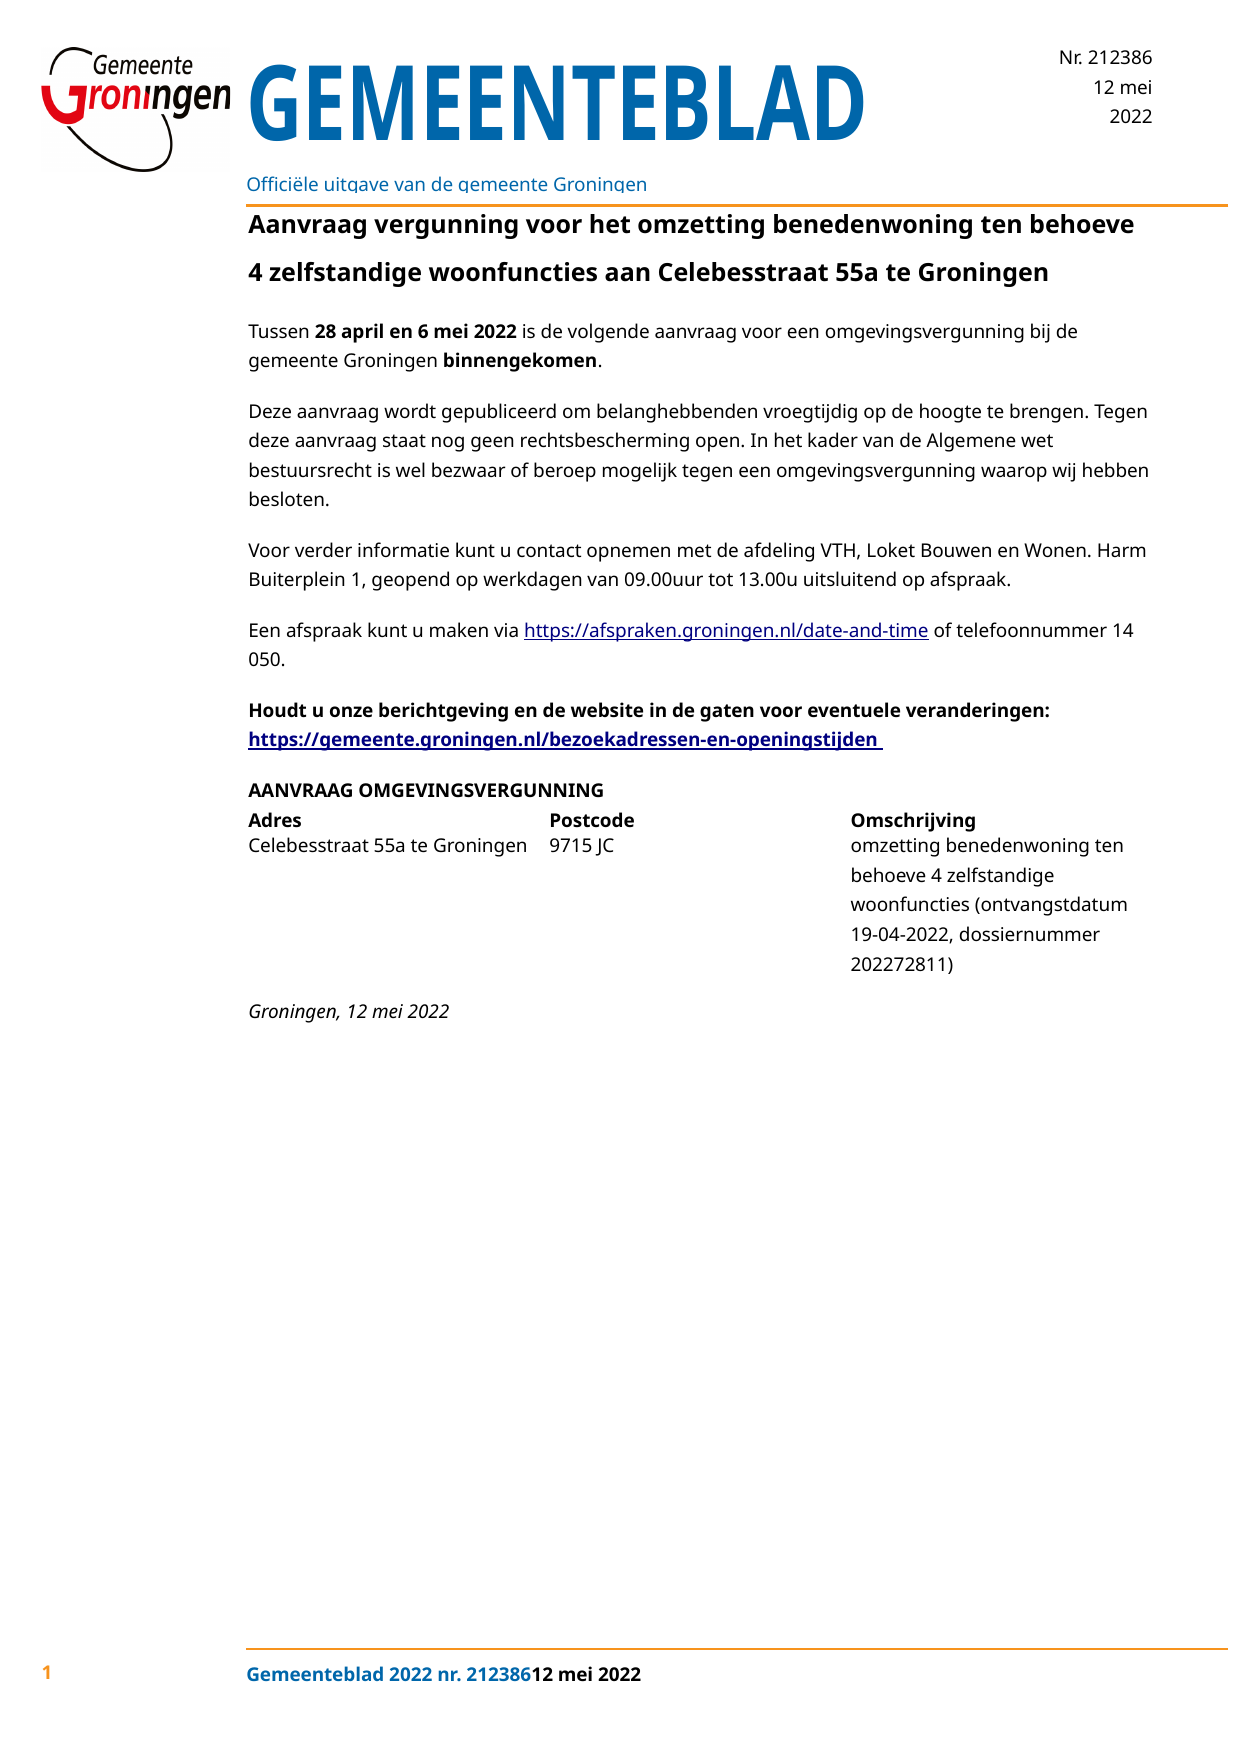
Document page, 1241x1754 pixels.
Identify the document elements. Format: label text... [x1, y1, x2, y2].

text Groningen, 12 mei 2022 [248, 998, 1152, 1024]
text Een afspraak kunt u maken via https://afspraken.groningen.nl/date-and-time of telefoonnummer 14 050. [248, 617, 1152, 672]
table_header Adres [248, 807, 549, 832]
text Houdt u onze berichtgeving en de website in de gaten voor eventuele veranderingen: https://gemeente.groningen.nl/bezoekadressen-en-openingstijden [248, 697, 1152, 752]
text Deze aanvraag wordt gepubliceerd om belanghebbenden vroegtijdig op de hoogte te brengen. Tegen deze aanvraag staat nog geen rechtsbescherming open. In het kader van de Algemene wet bestuursrecht is wel bezwaar of beroep mogelijk tegen een omgevingsvergunning waarop wij hebben besloten. [248, 398, 1152, 512]
text AANVRAAG OMGEVINGSVERGUNNING [248, 777, 1152, 803]
text Aanvraag vergunning voor het omzetting benedenwoning ten behoeve 4 zelfstandige woonfuncties aan Celebesstraat 55a te Groningen [248, 207, 1152, 288]
table_header Postcode [549, 807, 850, 832]
table_cell Celebesstraat 55a te Groningen [248, 833, 549, 977]
text Tussen 28 april en 6 mei 2022 is de volgende aanvraag voor een omgevingsvergunning bij de gemeente Groningen binnengekomen. [248, 318, 1152, 373]
picture [41, 47, 231, 172]
table_cell 9715 JC [549, 833, 850, 977]
text Voor verder informatie kunt u contact opnemen met de afdeling VTH, Loket Bouwen en Wonen. Harm Buiterplein 1, geopend op werkdagen van 09.00uur tot 13.00u uitsluitend op afspraak. [248, 537, 1152, 592]
table_header Omschrijving [850, 807, 1152, 832]
table_cell omzetting benedenwoning ten behoeve 4 zelfstandige woonfuncties (ontvangstdatum 19-04-2022, dossiernummer 202272811) [850, 833, 1152, 977]
